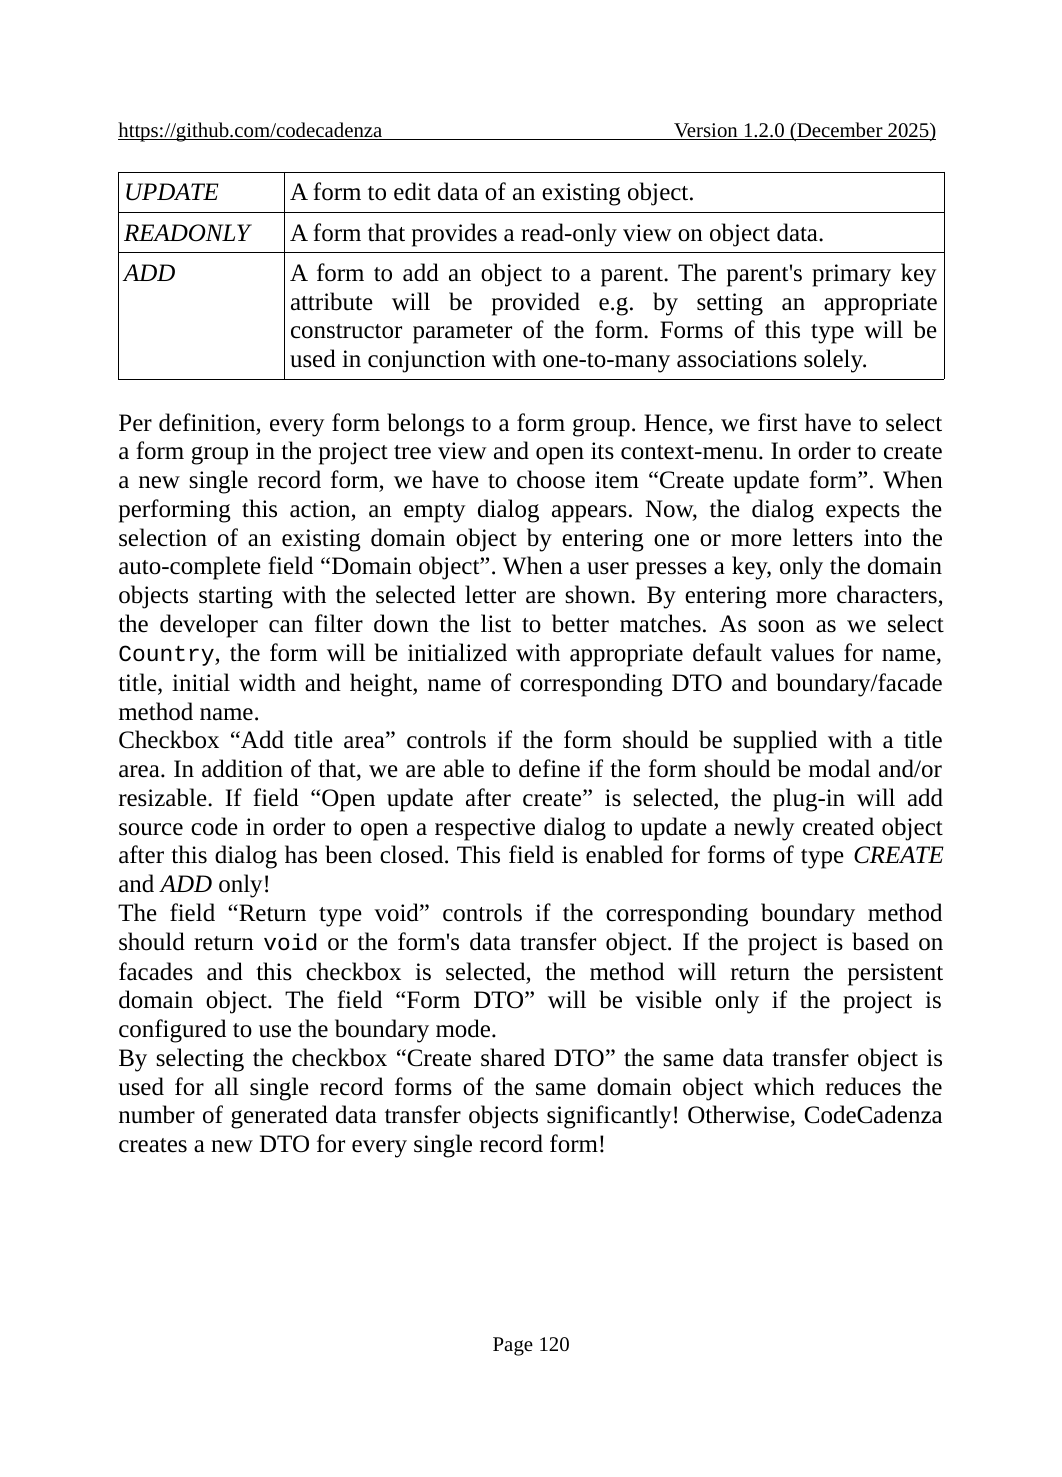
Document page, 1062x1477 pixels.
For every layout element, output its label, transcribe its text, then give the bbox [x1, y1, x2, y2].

table_cell ADD [119, 253, 284, 379]
text By selecting the checkbox “Create shared DTO” the same data transfer object is used for all single record forms of the same domain object which reduces the number of generated data transfer objects significantly! Otherwise, CodeCadenza creates a new DTO for every single record form! [118, 1043, 944, 1158]
table_cell UPDATE [119, 173, 284, 212]
table_cell A form to add an object to a parent. The parent's primary key attribute will be provided e.g. by setting an appropriate constructor parameter of the form. Forms of this type will be used in conjunction with one-to-many associations solely. [285, 253, 944, 379]
text Checkbox “Add title area” controls if the form should be supplied with a title area. In addition of that, we are able to define if the form should be modal and/or resizable. If field “Open update after create” is selected, the plug-in will add source code in order to open a respective dialog to update a newly created object after this dialog has been closed. This field is enabled for forms of type CREATE and ADD only! [118, 725, 944, 898]
table_cell READONLY [119, 213, 284, 252]
table_cell A form that provides a read-only view on object data. [285, 213, 944, 252]
text The field “Return type void” controls if the corresponding boundary method should return void or the form's data transfer object. If the project is based on facades and this checkbox is selected, the method will return the persistent domain object. The field “Form DTO” will be visible only if the project is configured to use the boundary mode. [118, 898, 944, 1043]
table_cell A form to edit data of an existing object. [285, 173, 944, 212]
text Per definition, every form belongs to a form group. Hence, we first have to select a form group in the project tree view and open its context-menu. In order to create a new single record form, we have to choose item “Create update form”. When performing this action, an empty dialog appears. Now, the dialog expects the selection of an existing domain object by entering one or more letters into the auto-complete field “Domain object”. When a user presses a key, only the domain objects starting with the selected letter are shown. By entering more characters, the developer can filter down the list to better matches. As soon as we select Country, the form will be initialized with appropriate default values for name, title, initial width and height, name of corresponding DTO and boundary/facade method name. [118, 408, 944, 725]
